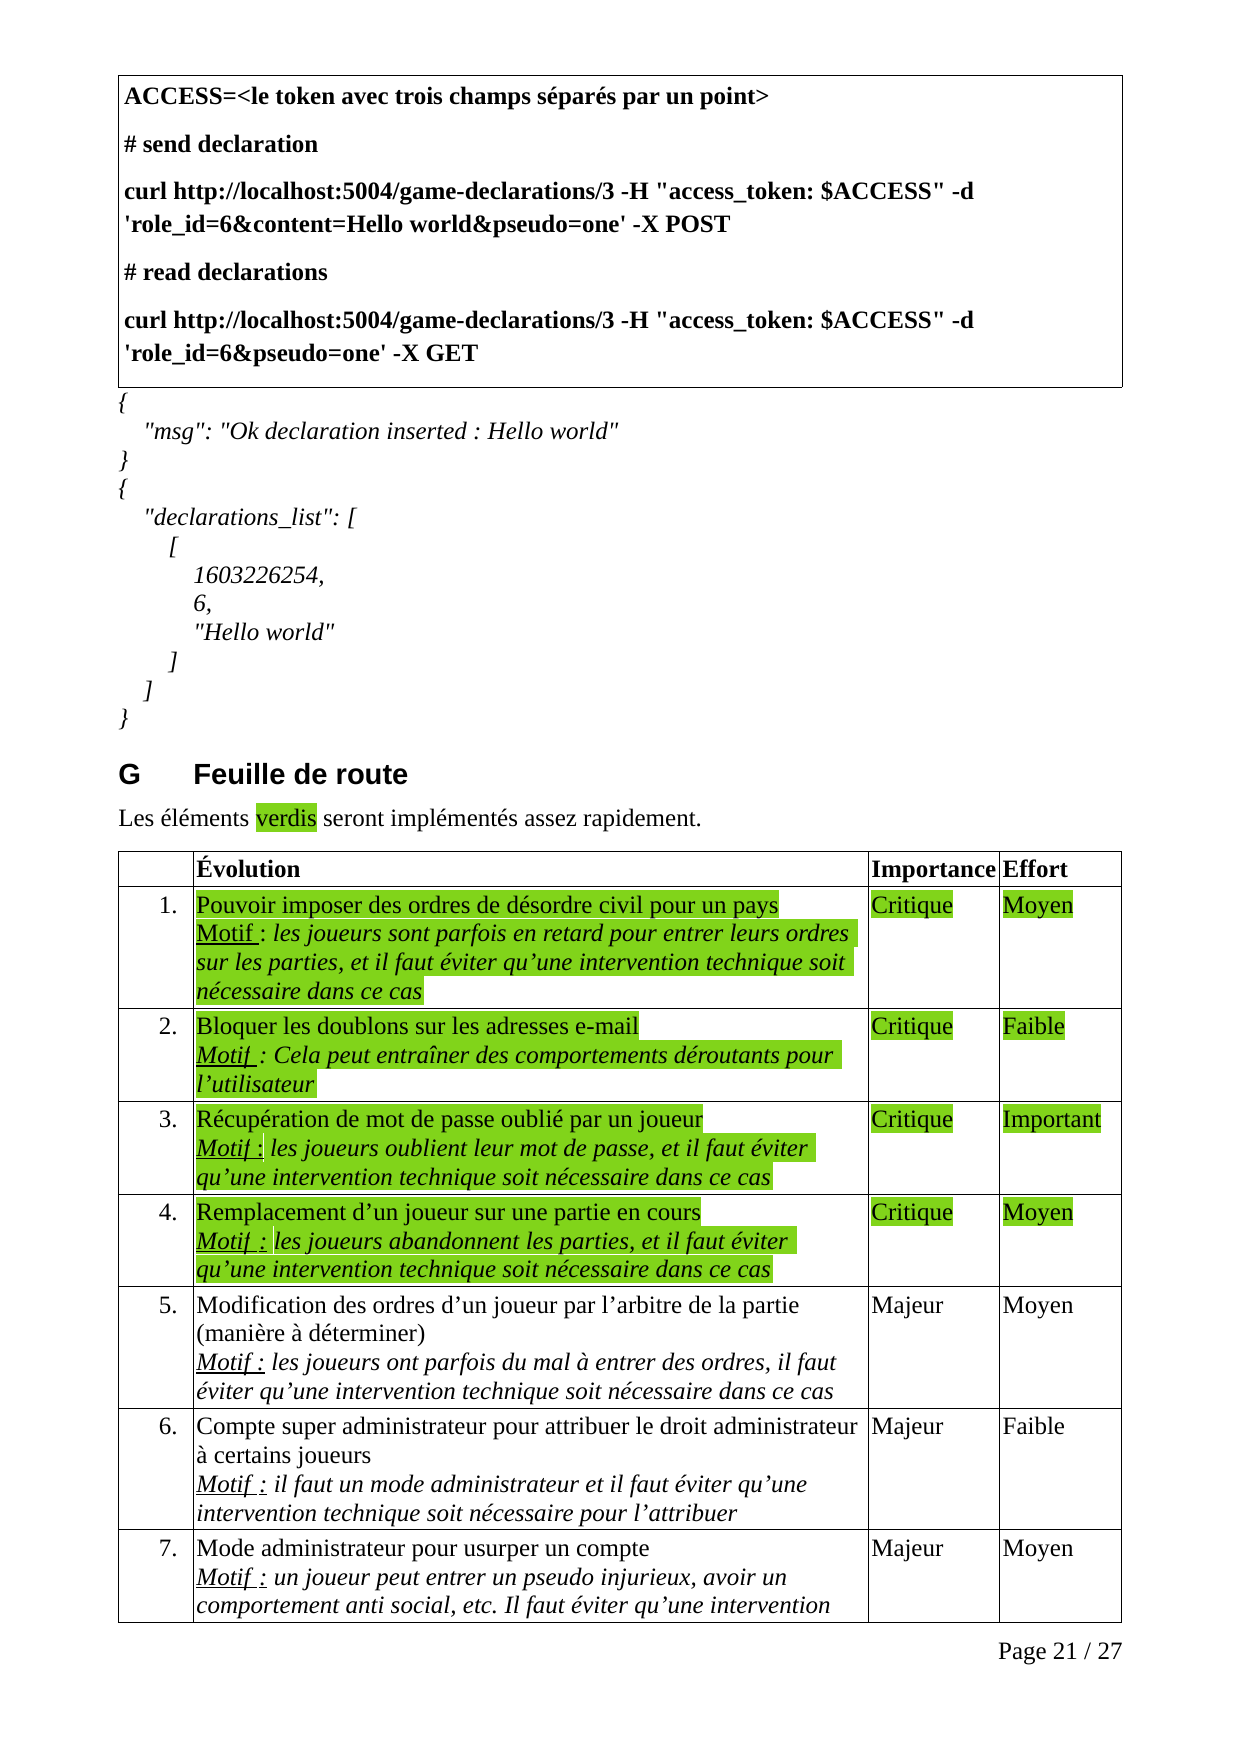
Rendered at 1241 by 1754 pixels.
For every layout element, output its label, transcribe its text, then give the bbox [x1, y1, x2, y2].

text } [118, 445, 1122, 473]
table_cell Majeur [869, 1530, 999, 1622]
text ] [118, 646, 1122, 675]
text } [118, 703, 1122, 732]
table_cell [119, 1530, 193, 1622]
text "Hello world" [118, 617, 1122, 646]
table_header ACCESS=<le token avec trois champs séparés par un point> # send declaration curl http://localhost:5004/game-declarations/3 -H "access_token: $ACCESS" -d 'role_id=6&content=Hello world&pseudo=one' -X POST # read declarations curl http://localhost:5004/game-declarations/3 -H "access_token: $ACCESS" -d 'role_id=6&pseudo=one' -X GET [119, 76, 1122, 387]
table_cell [119, 1409, 193, 1529]
text "msg": "Ok declaration inserted : Hello world" [118, 416, 1122, 445]
table_cell Moyen [1000, 887, 1121, 1008]
table_cell Critique [869, 1195, 999, 1286]
table_cell Critique [869, 1009, 999, 1101]
table_cell Critique [869, 887, 999, 1008]
table_cell Critique [869, 1102, 999, 1193]
table_cell Important [1000, 1102, 1121, 1193]
table_cell Faible [1000, 1409, 1121, 1529]
table_cell [119, 1102, 193, 1193]
table_header Effort [1000, 852, 1121, 886]
table_header [119, 852, 193, 886]
table_cell Moyen [1000, 1530, 1121, 1622]
table_cell Moyen [1000, 1287, 1121, 1408]
table_cell Compte super administrateur pour attribuer le droit administrateur à certains joueurs Motif : il faut un mode administrateur et il faut éviter qu’une intervention technique soit nécessaire pour l’attribuer [194, 1409, 868, 1529]
table_header Importance [869, 852, 999, 886]
table_cell Modification des ordres d’un joueur par l’arbitre de la partie (manière à déterminer) Motif : les joueurs ont parfois du mal à entrer des ordres, il faut éviter qu’une intervention technique soit nécessaire dans ce cas [194, 1287, 868, 1408]
table_cell Pouvoir imposer des ordres de désordre civil pour un pays Motif : les joueurs sont parfois en retard pour entrer leurs ordres sur les parties, et il faut éviter qu’une intervention technique soit nécessaire dans ce cas [194, 887, 868, 1008]
table_cell [119, 1009, 193, 1101]
subtitle Feuille de route [118, 757, 1122, 791]
table_header Évolution [194, 852, 868, 886]
table_cell [119, 887, 193, 1008]
table_cell Faible [1000, 1009, 1121, 1101]
table_cell Récupération de mot de passe oublié par un joueur Motif : les joueurs oublient leur mot de passe, et il faut éviter qu’une intervention technique soit nécessaire dans ce cas [194, 1102, 868, 1193]
text 6, [118, 588, 1122, 617]
table_cell Bloquer les doublons sur les adresses e-mail Motif : Cela peut entraîner des comportements déroutants pour l’utilisateur [194, 1009, 868, 1101]
text 1603226254, [118, 560, 1122, 588]
text ] [118, 675, 1122, 703]
table_cell Mode administrateur pour usurper un compte Motif : un joueur peut entrer un pseudo injurieux, avoir un comportement anti social, etc. Il faut éviter qu’une intervention [194, 1530, 868, 1622]
text { [118, 388, 1122, 416]
table_cell Remplacement d’un joueur sur une partie en cours Motif : les joueurs abandonnent les parties, et il faut éviter qu’une intervention technique soit nécessaire dans ce cas [194, 1195, 868, 1286]
text [ [118, 531, 1122, 560]
table_cell Majeur [869, 1409, 999, 1529]
text "declarations_list": [ [118, 502, 1122, 531]
text { [118, 473, 1122, 502]
table_cell [119, 1287, 193, 1408]
text Les éléments verdis seront implémentés assez rapidement. [118, 803, 1122, 832]
table_cell Moyen [1000, 1195, 1121, 1286]
table_cell [119, 1195, 193, 1286]
table_cell Majeur [869, 1287, 999, 1408]
